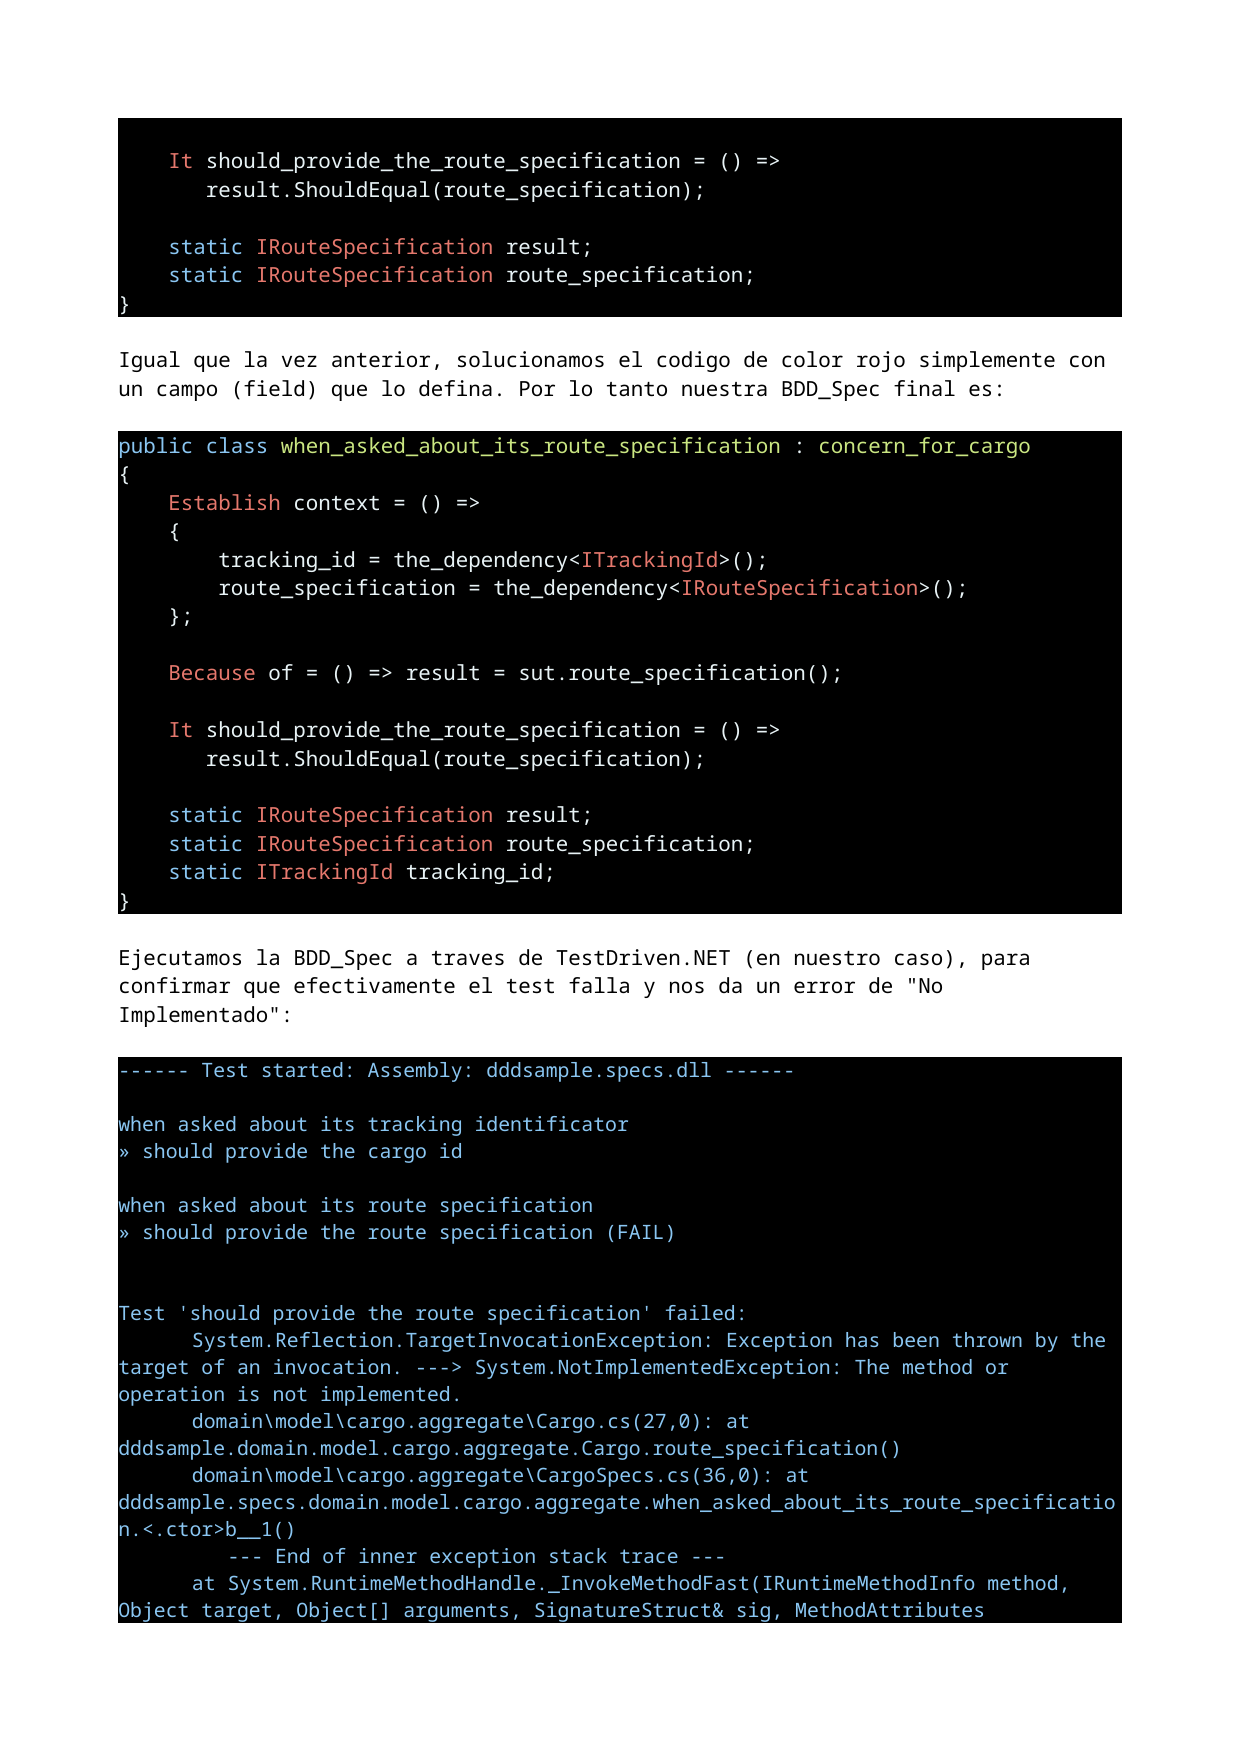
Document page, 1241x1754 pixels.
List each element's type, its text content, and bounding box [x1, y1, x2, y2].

text result.ShouldEqual(route_specification); [118, 175, 1122, 203]
text tracking_id = the_dependency<ITrackingId>(); [118, 545, 1122, 573]
text when asked about its tracking identificator [118, 1111, 1122, 1137]
text result.ShouldEqual(route_specification); [118, 744, 1122, 772]
text static IRouteSpecification route_specification; [118, 829, 1122, 857]
text Test 'should provide the route specification' failed: [118, 1299, 1122, 1326]
text » should provide the route specification (FAIL) [118, 1218, 1122, 1245]
text Because of = () => result = sut.route_specification(); [118, 658, 1122, 687]
text } [118, 289, 1122, 317]
text static IRouteSpecification result; [118, 232, 1122, 260]
text }; [118, 602, 1122, 630]
text at System.RuntimeMethodHandle._InvokeMethodFast(IRuntimeMethodInfo method, Object target, Object[] arguments, SignatureStruct& sig, MethodAttributes [118, 1569, 1122, 1623]
text System.Reflection.TargetInvocationException: Exception has been thrown by the target of an invocation. ---> System.NotImplementedException: The method or operation is not implemented. [118, 1326, 1122, 1407]
text Igual que la vez anterior, solucionamos el codigo de color rojo simplemente con un campo (field) que lo defina. Por lo tanto nuestra BDD_Spec final es: [118, 346, 1122, 402]
text when asked about its route specification [118, 1191, 1122, 1218]
text Ejecutamos la BDD_Spec a traves de TestDriven.NET (en nuestro caso), para confirmar que efectivamente el test falla y nos da un error de "No Implementado": [118, 943, 1122, 1028]
text domain\model\cargo.aggregate\CargoSpecs.cs(36,0): at dddsample.specs.domain.model.cargo.aggregate.when_asked_about_its_route_specification.<.ctor>b__1() [118, 1461, 1122, 1542]
text static ITrackingId tracking_id; [118, 857, 1122, 886]
text domain\model\cargo.aggregate\Cargo.cs(27,0): at dddsample.domain.model.cargo.aggregate.Cargo.route_specification() [118, 1407, 1122, 1461]
text public class when_asked_about_its_route_specification : concern_for_cargo [118, 431, 1122, 459]
text ------ Test started: Assembly: dddsample.specs.dll ------ [118, 1057, 1122, 1083]
text Establish context = () => [118, 488, 1122, 516]
text { [118, 516, 1122, 545]
text It should_provide_the_route_specification = () => [118, 147, 1122, 175]
text It should_provide_the_route_specification = () => [118, 715, 1122, 744]
text { [118, 459, 1122, 488]
text --- End of inner exception stack trace --- [118, 1542, 1122, 1569]
text static IRouteSpecification result; [118, 801, 1122, 829]
text » should provide the cargo id [118, 1137, 1122, 1164]
text } [118, 886, 1122, 914]
text static IRouteSpecification route_specification; [118, 260, 1122, 289]
text route_specification = the_dependency<IRouteSpecification>(); [118, 573, 1122, 602]
